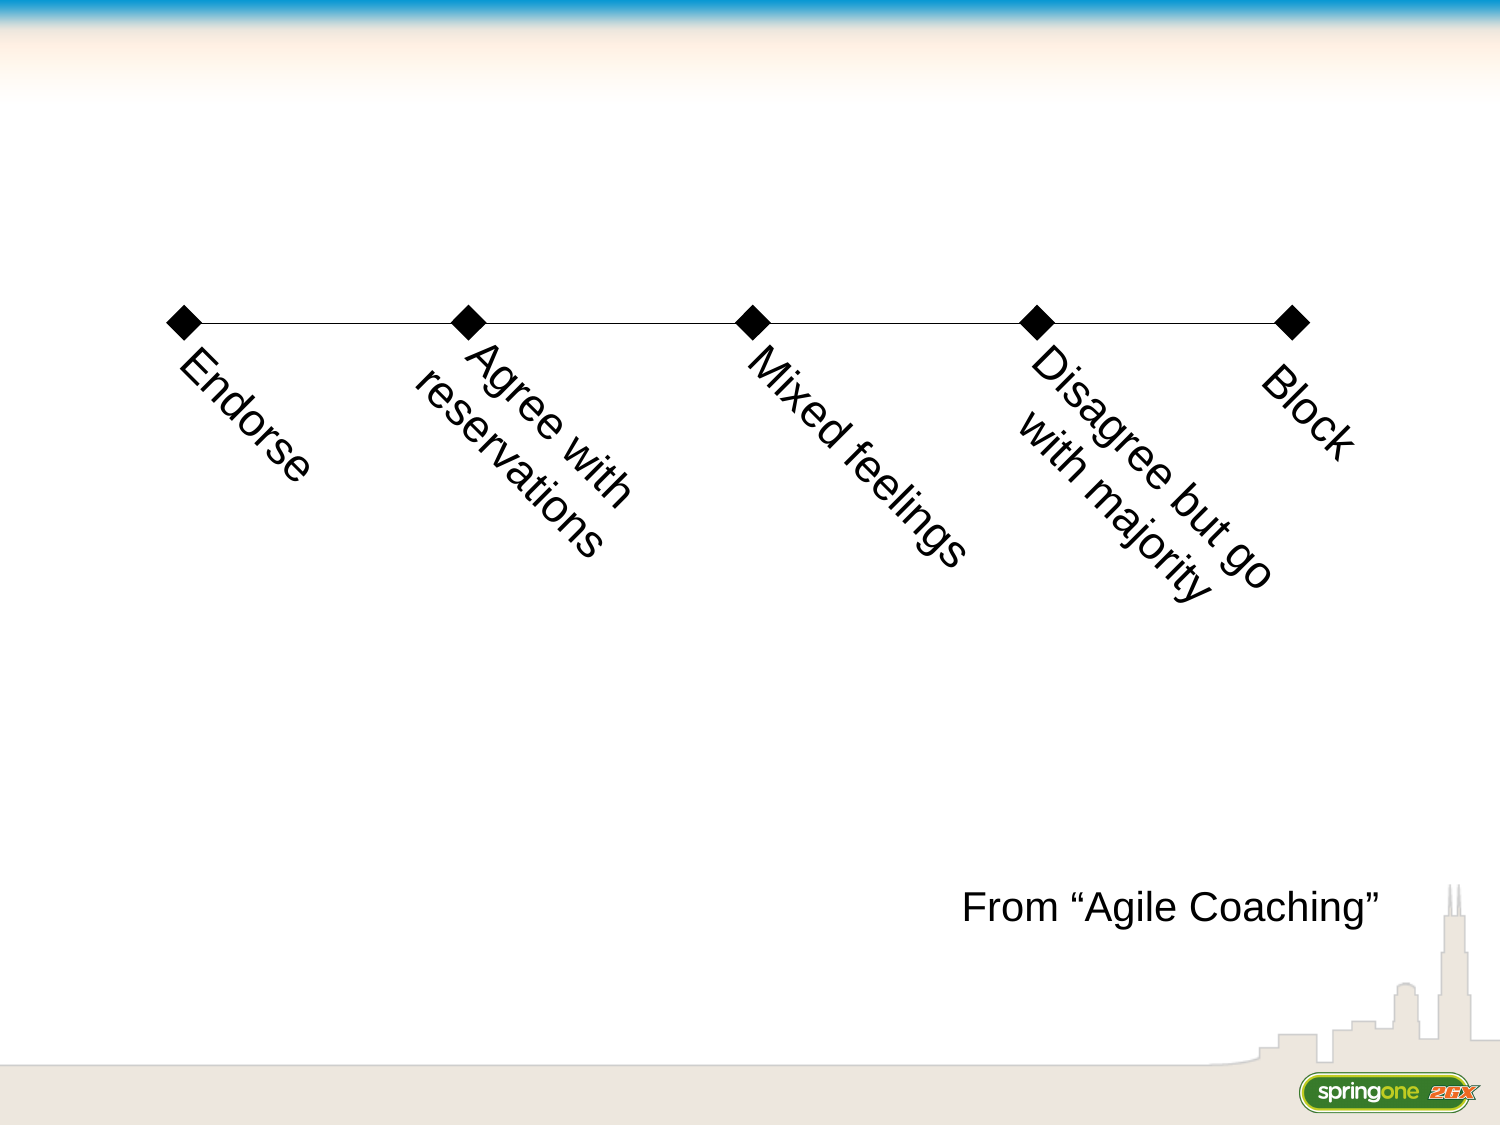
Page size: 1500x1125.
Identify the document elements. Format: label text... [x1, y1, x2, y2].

picture [0, 3, 1500, 1125]
text_box Block [1232, 335, 1404, 507]
text_box From “Agile Coaching” [946, 872, 1481, 950]
text_box Disagree but go with majority [964, 316, 1334, 686]
text_box Mixed feelings [715, 316, 1027, 628]
text_box Agree with reservations [386, 298, 701, 612]
text_box Endorse [149, 318, 366, 534]
